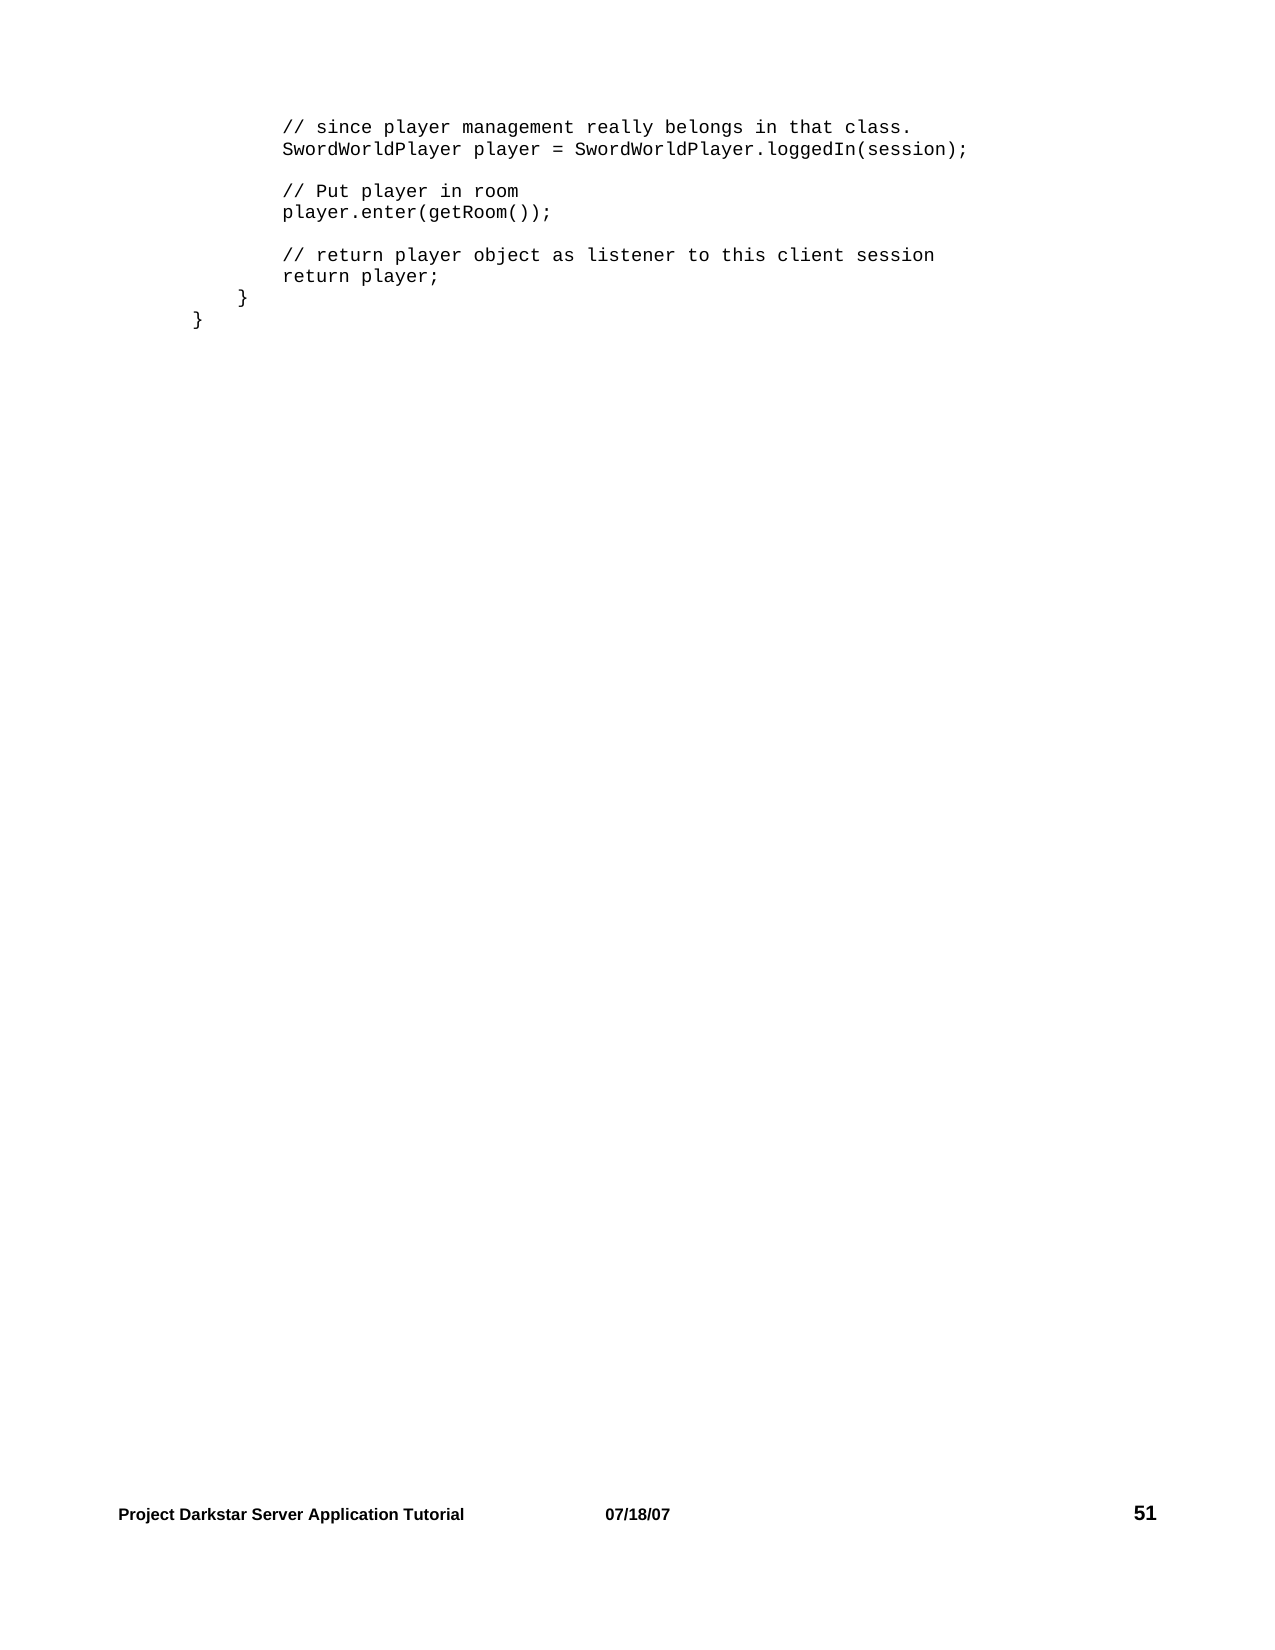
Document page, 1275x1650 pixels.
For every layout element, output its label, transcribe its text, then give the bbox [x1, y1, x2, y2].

text // since player management really belongs in that class. SwordWorldPlayer player = SwordWorldPlayer.loggedIn(session); // Put player in room player.enter(getRoom()); // return player object as listener to this client session return player; } } [192, 118, 1098, 352]
